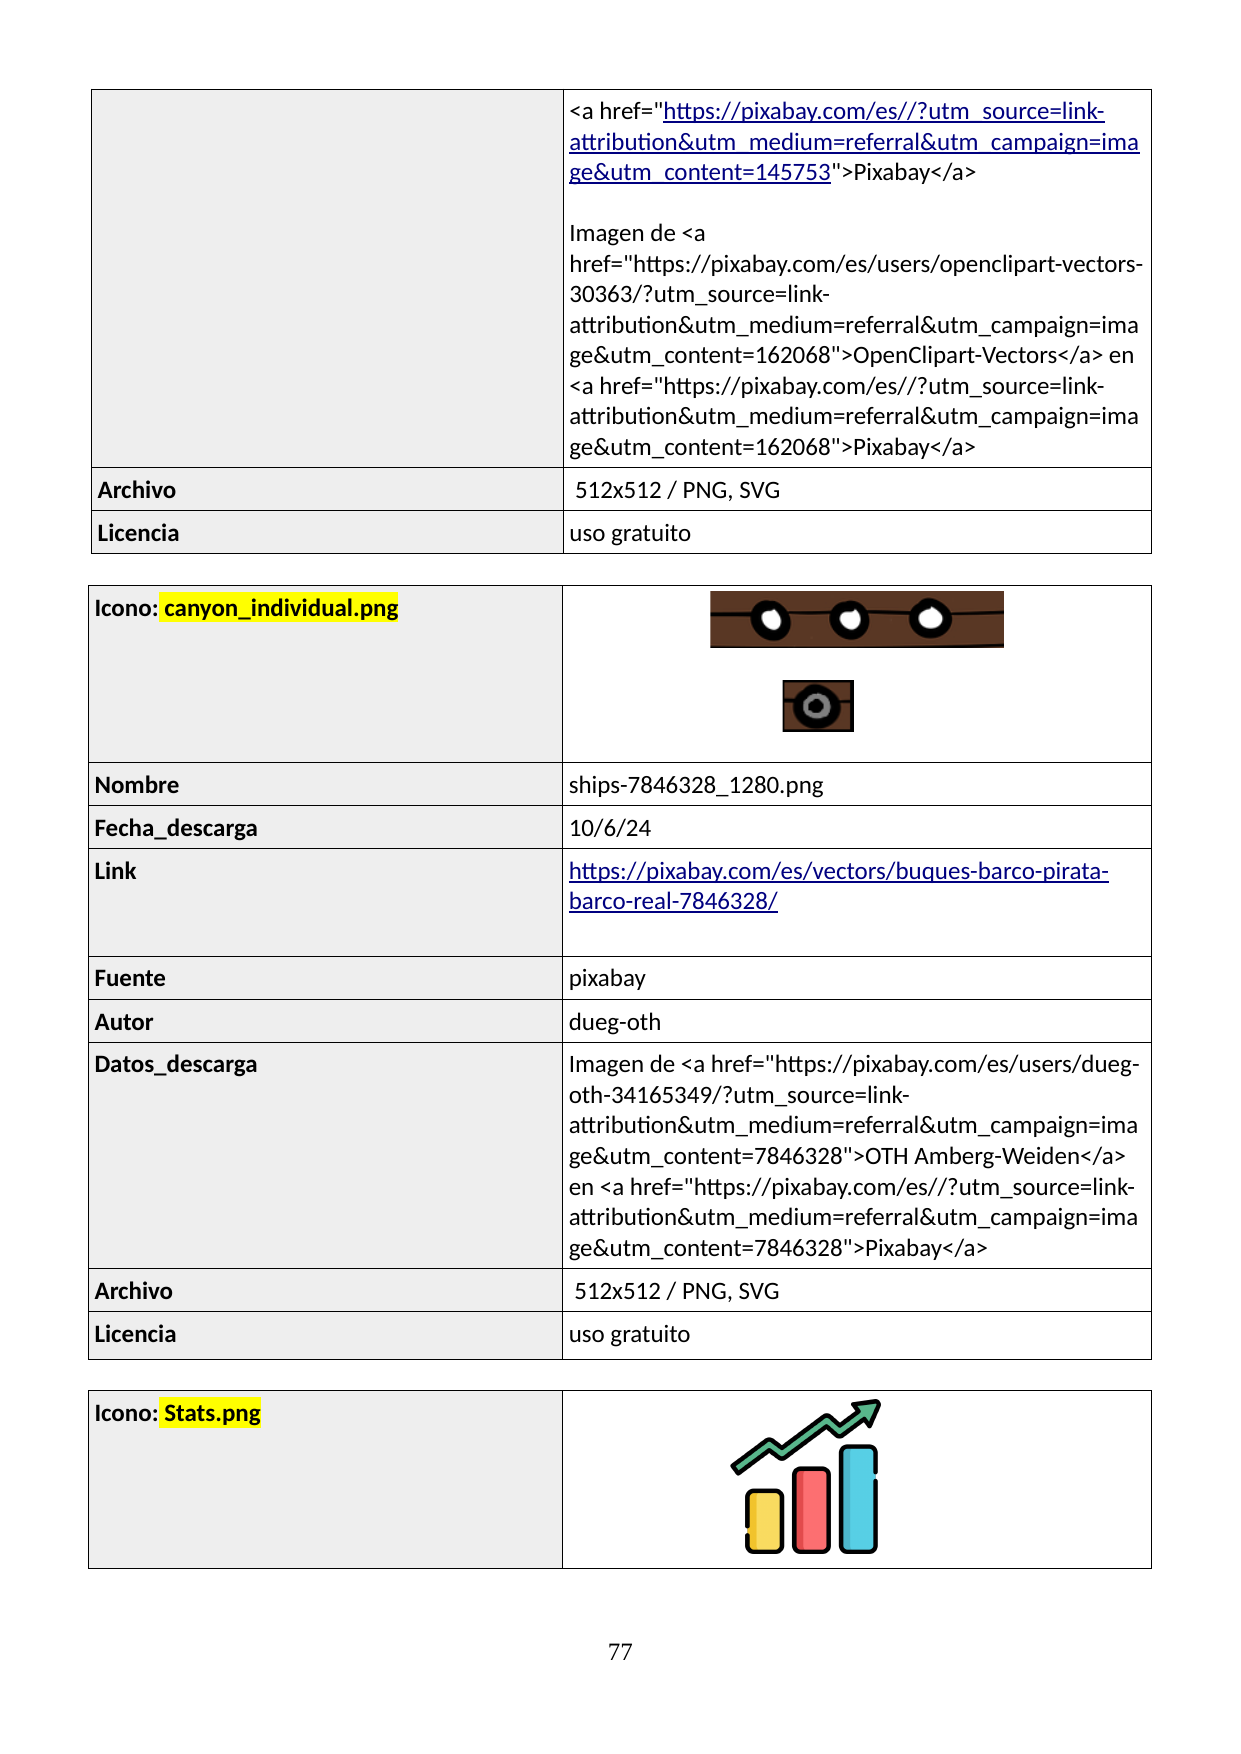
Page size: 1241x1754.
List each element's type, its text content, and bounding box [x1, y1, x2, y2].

table_header Icono: Stats.png [89, 1391, 562, 1568]
picture [782, 680, 854, 732]
table_cell https://pixabay.com/es/vectors/buques-barco-pirata-barco-real-7846328/ [563, 849, 1151, 956]
table_cell Datos_descarga [89, 1043, 562, 1268]
table_cell 512x512 / PNG, SVG [564, 468, 1151, 510]
picture [728, 1399, 883, 1554]
table_cell Autor [89, 1000, 562, 1042]
table_cell dueg-oth [563, 1000, 1151, 1042]
table_cell Archivo [92, 468, 563, 510]
picture [710, 591, 1004, 648]
table_cell ships-7846328_1280.png [563, 763, 1151, 805]
table_cell Archivo [89, 1269, 562, 1311]
table_header [563, 1391, 1151, 1568]
table_header Icono: canyon_individual.png [89, 586, 562, 762]
table_cell <a href="https://pixabay.com/es//?utm_source=link-attribution&utm_medium=referral&utm_campaign=image&utm_content=145753">Pixabay</a> Imagen de <a href="https://pixabay.com/es/users/openclipart-vectors-30363/?utm_source=link-attribution&utm_medium=referral&utm_campaign=image&utm_content=162068">OpenClipart-Vectors</a> en <a href="https://pixabay.com/es//?utm_source=link-attribution&utm_medium=referral&utm_campaign=image&utm_content=162068">Pixabay</a> [564, 90, 1151, 467]
table_cell pixabay [563, 957, 1151, 999]
table_cell Fuente [89, 957, 562, 999]
table_cell Nombre [89, 763, 562, 805]
table_cell Licencia [92, 511, 563, 553]
table_cell 512x512 / PNG, SVG [563, 1269, 1151, 1311]
table_cell Licencia [89, 1312, 562, 1359]
table_cell Imagen de <a href="https://pixabay.com/es/users/dueg-oth-34165349/?utm_source=link-attribution&utm_medium=referral&utm_campaign=image&utm_content=7846328">OTH Amberg-Weiden</a> en <a href="https://pixabay.com/es//?utm_source=link-attribution&utm_medium=referral&utm_campaign=image&utm_content=7846328">Pixabay</a> [563, 1043, 1151, 1268]
table_cell [92, 90, 563, 467]
table_cell uso gratuito [564, 511, 1151, 553]
table_cell uso gratuito [563, 1312, 1151, 1359]
table_cell Link [89, 849, 562, 956]
table_cell Fecha_descarga [89, 806, 562, 848]
table_cell 10/6/24 [563, 806, 1151, 848]
table_header [563, 586, 1151, 762]
